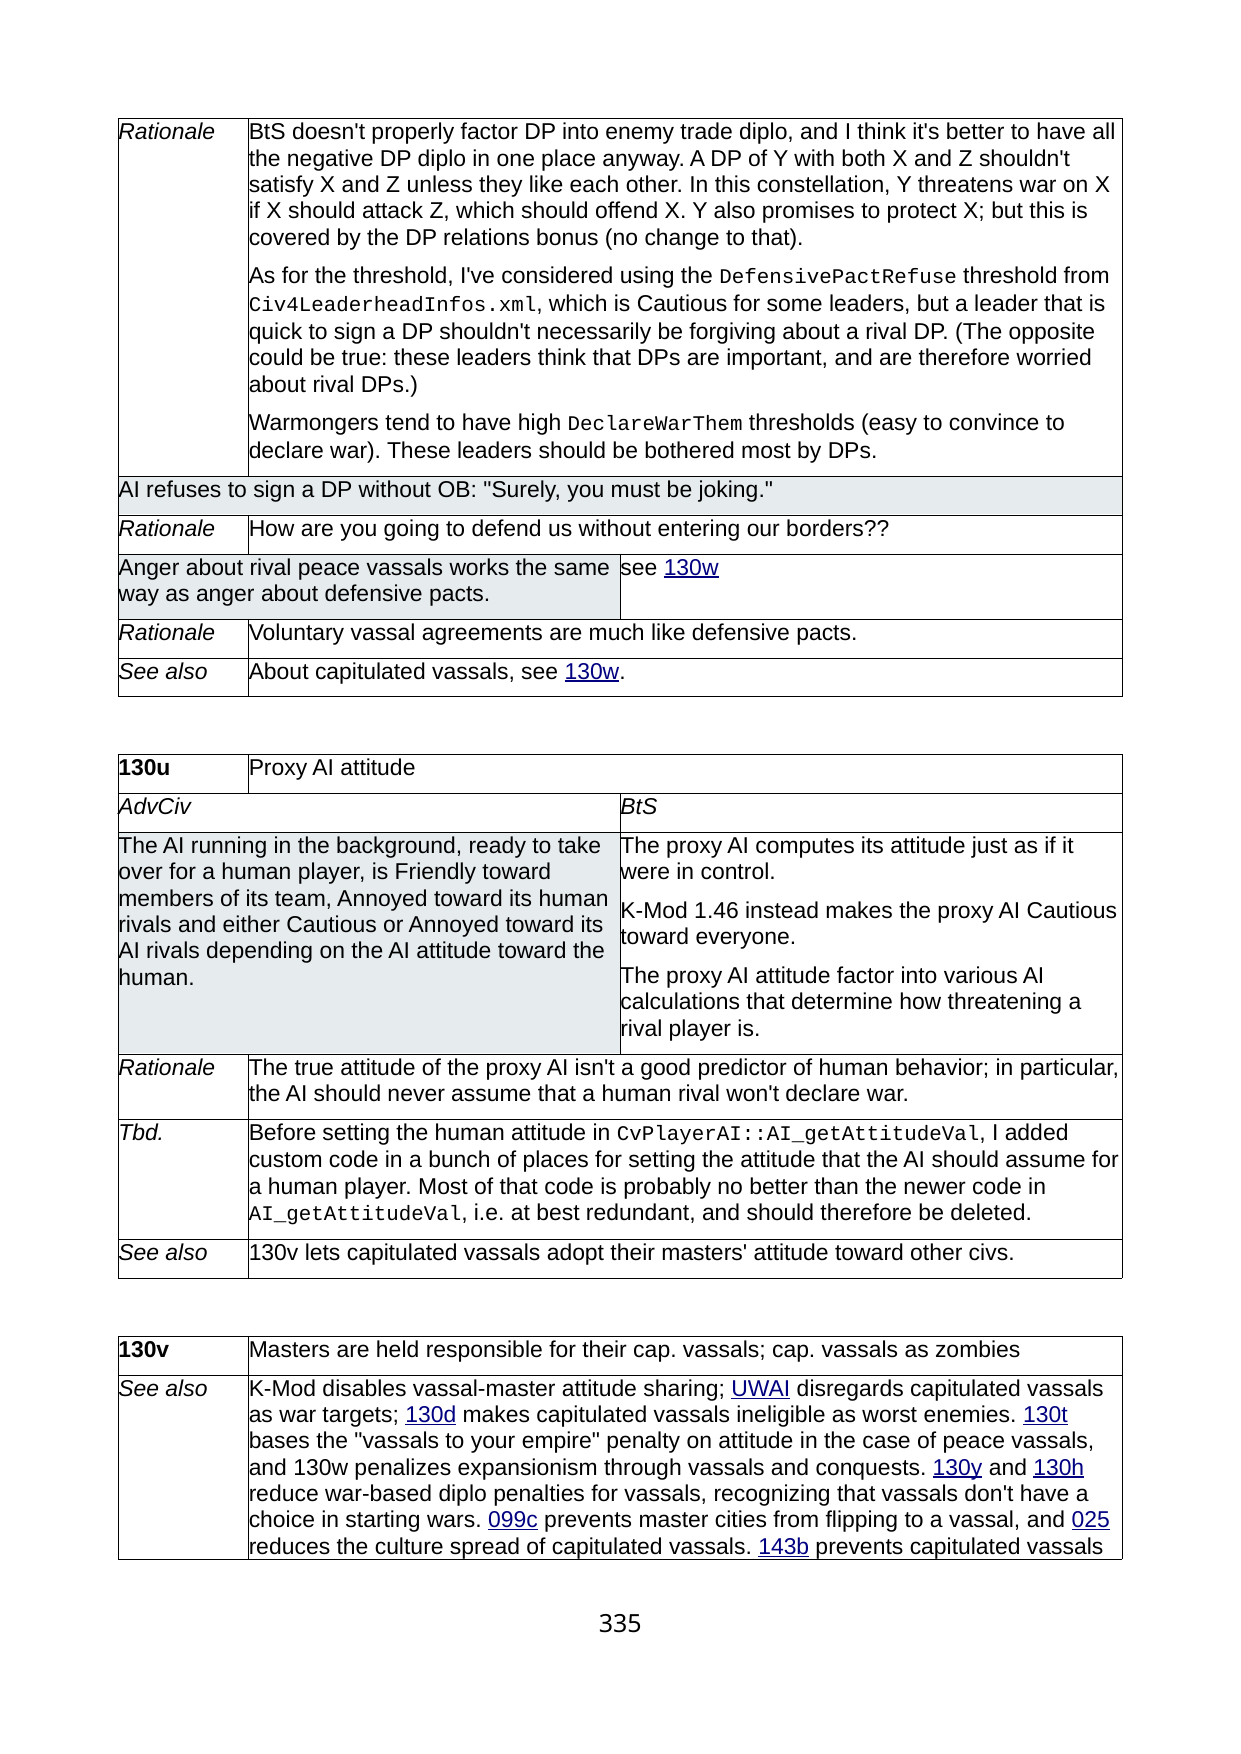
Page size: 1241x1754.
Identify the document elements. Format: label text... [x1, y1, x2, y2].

table_cell AI refuses to sign a DP without OB: "Surely, you must be joking." [119, 477, 1122, 514]
table_cell BtS [621, 794, 1122, 832]
table_cell Rationale [119, 1055, 248, 1119]
table_header Proxy AI attitude [249, 755, 1122, 793]
table_cell The proxy AI computes its attitude just as if it were in control. K-Mod 1.46 instead makes the proxy AI Cautious toward everyone. The proxy AI attitude factor into various AI calculations that determine how threatening a rival player is. [621, 833, 1122, 1053]
table_header 130u [119, 755, 248, 793]
table_cell Anger about rival peace vassals works the same way as anger about defensive pacts. [119, 555, 620, 619]
table_cell Before setting the human attitude in CvPlayerAI::AI_getAttitudeVal, I added custom code in a bunch of places for setting the attitude that the AI should assume for a human player. Most of that code is probably no better than the newer code in AI_getAttitudeVal, i.e. at best redundant, and should therefore be deleted. [249, 1120, 1122, 1239]
table_cell 130v lets capitulated vassals adopt their masters' attitude toward other civs. [249, 1240, 1122, 1278]
table_cell BtS doesn't properly factor DP into enemy trade diplo, and I think it's better to have all the negative DP diplo in one place anyway. A DP of Y with both X and Z shouldn't satisfy X and Z unless they like each other. In this constellation, Y threatens war on X if X should attack Z, which should offend X. Y also promises to protect X; but this is covered by the DP relations bonus (no change to that). As for the threshold, I've considered using the DefensivePactRefuse threshold from Civ4LeaderheadInfos.xml, which is Cautious for some leaders, but a leader that is quick to sign a DP shouldn't necessarily be forgiving about a rival DP. (The opposite could be true: these leaders think that DPs are important, and are therefore worried about rival DPs.) Warmongers tend to have high DeclareWarThem thresholds (easy to convince to declare war). These leaders should be bothered most by DPs. [249, 119, 1122, 476]
table_cell Tbd. [119, 1120, 248, 1239]
table_cell The AI running in the background, ready to take over for a human player, is Friendly toward members of its team, Annoyed toward its human rivals and either Cautious or Annoyed toward its AI rivals depending on the AI attitude toward the human. [119, 833, 620, 1053]
table_cell Rationale [119, 516, 248, 553]
table_cell The true attitude of the proxy AI isn't a good predictor of human behavior; in particular, the AI should never assume that a human rival won't declare war. [249, 1055, 1122, 1119]
table_cell See also [119, 659, 248, 696]
table_header 130v [119, 1337, 248, 1374]
table_header Masters are held responsible for their cap. vassals; cap. vassals as zombies [249, 1337, 1122, 1374]
table_cell see 130w [621, 555, 1122, 619]
table_cell See also [119, 1240, 248, 1278]
table_cell Rationale [119, 620, 248, 657]
table_cell How are you going to defend us without entering our borders?? [249, 516, 1122, 553]
table_cell About capitulated vassals, see 130w. [249, 659, 1122, 696]
table_cell AdvCiv [119, 794, 620, 832]
table_cell Rationale [119, 119, 248, 476]
table_cell Voluntary vassal agreements are much like defensive pacts. [249, 620, 1122, 657]
table_cell K-Mod disables vassal-master attitude sharing; UWAI disregards capitulated vassals as war targets; 130d makes capitulated vassals ineligible as worst enemies. 130t bases the "vassals to your empire" penalty on attitude in the case of peace vassals, and 130w penalizes expansionism through vassals and conquests. 130y and 130h reduce war-based diplo penalties for vassals, recognizing that vassals don't have a choice in starting wars. 099c prevents master cities from flipping to a vassal, and 025 reduces the culture spread of capitulated vassals. 143b prevents capitulated vassals [249, 1376, 1122, 1559]
table_cell See also [119, 1376, 248, 1559]
